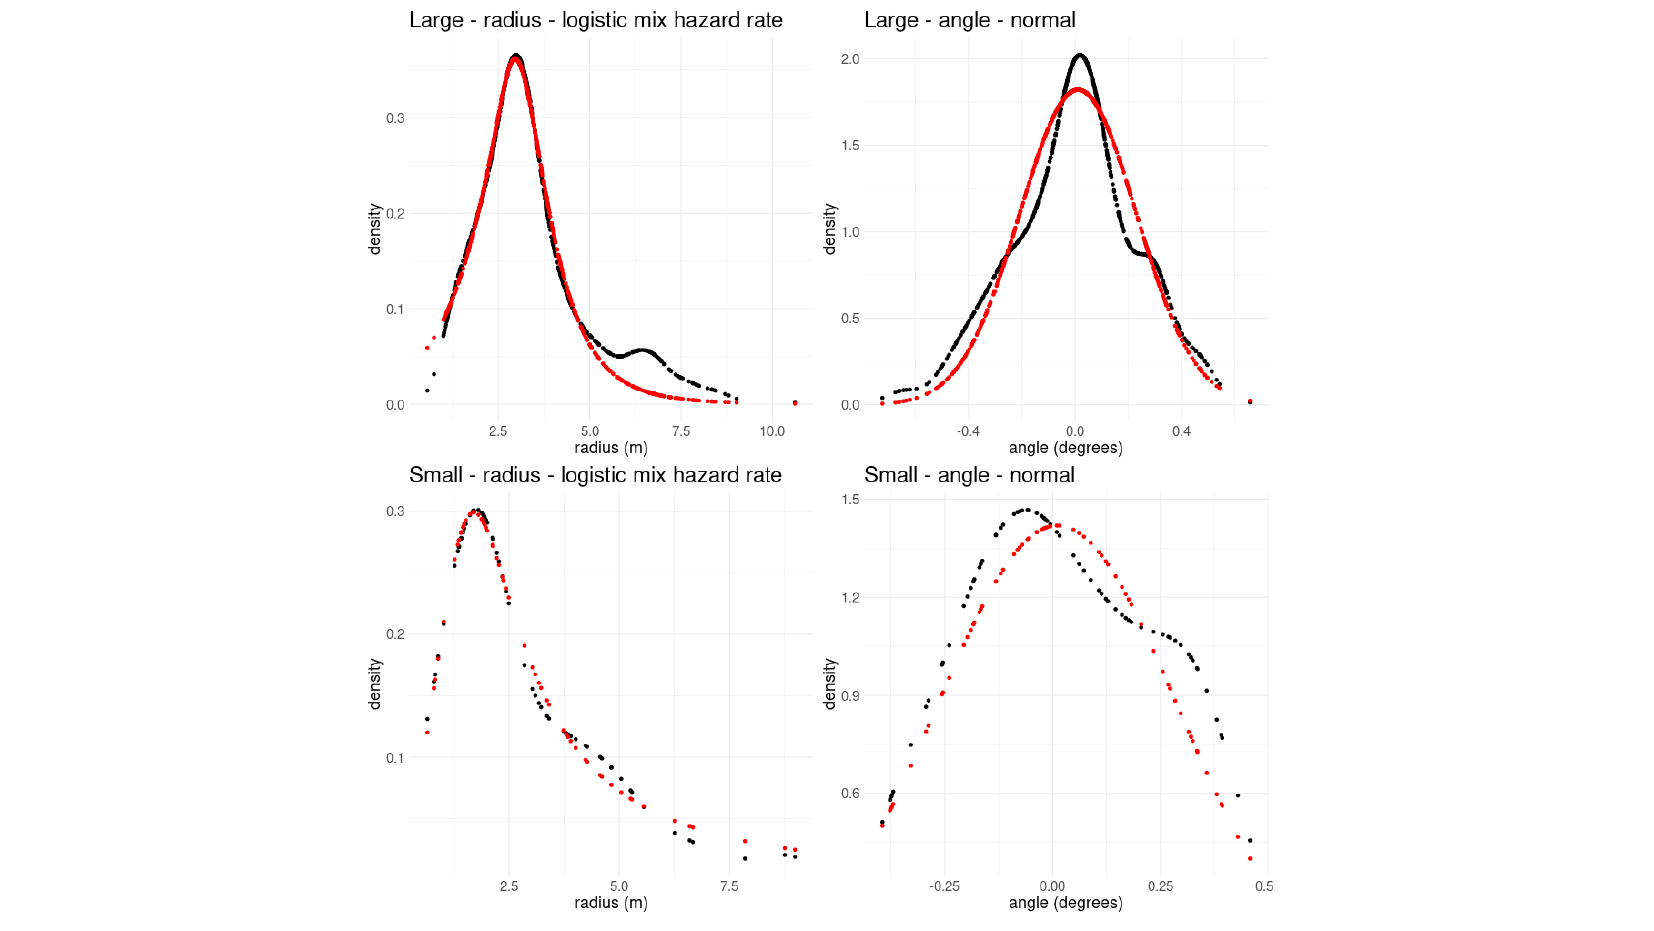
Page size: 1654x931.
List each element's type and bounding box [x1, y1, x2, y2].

picture [363, 6, 1273, 917]
